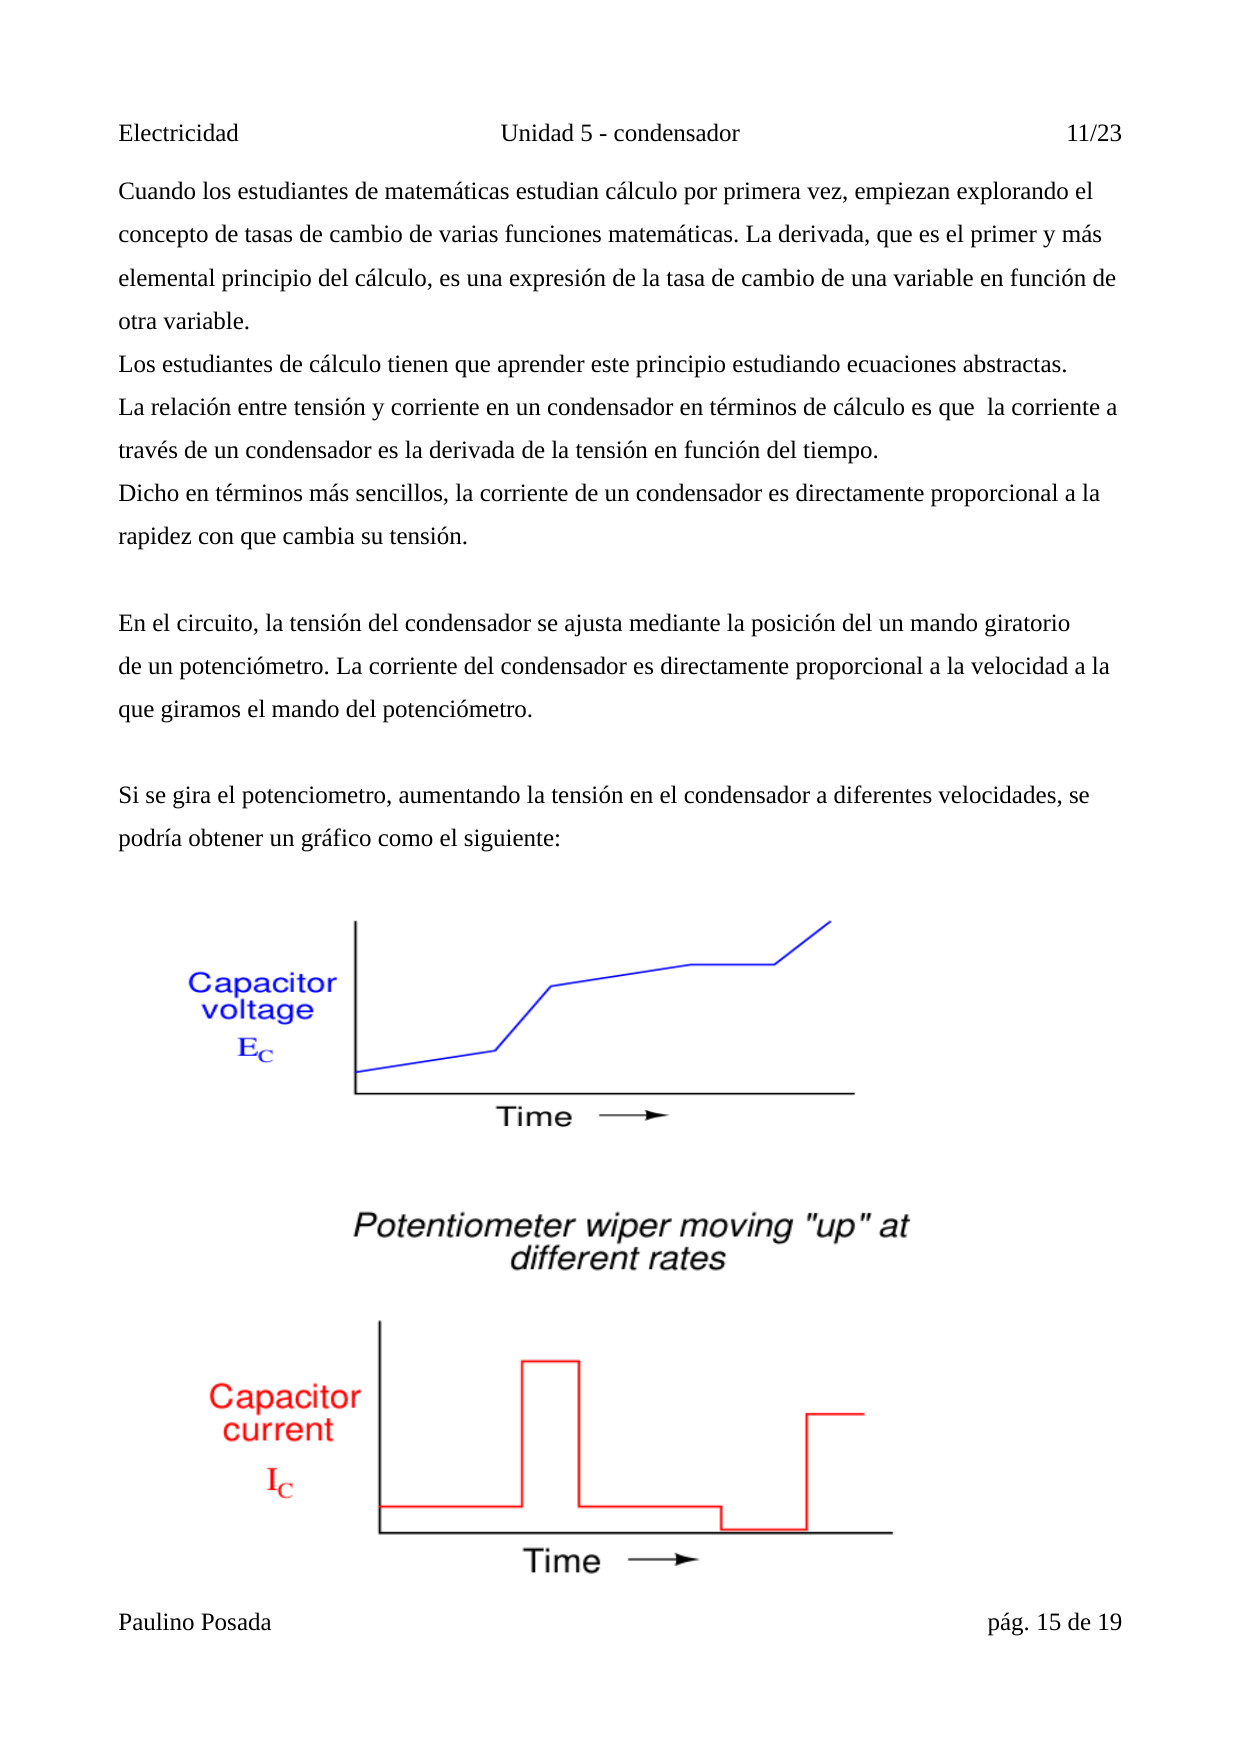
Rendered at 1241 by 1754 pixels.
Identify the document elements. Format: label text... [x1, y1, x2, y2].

text En el circuito, la tensión del condensador se ajusta mediante la posición del un mando giratorio [118, 608, 1122, 636]
text Dicho en términos más sencillos, la corriente de un condensador es directamente proporcional a la rapidez con que cambia su tensión. [118, 478, 1122, 550]
picture [151, 1187, 972, 1583]
text Si se gira el potenciometro, aumentando la tensión en el condensador a diferentes velocidades, se podría obtener un gráfico como el siguiente: [118, 780, 1122, 852]
text Cuando los estudiantes de matemáticas estudian cálculo por primera vez, empiezan explorando el concepto de tasas de cambio de varias funciones matemáticas. La derivada, que es el primer y más elemental principio del cálculo, es una expresión de la tasa de cambio de una variable en función de otra variable. [118, 176, 1122, 334]
picture [178, 909, 855, 1142]
text de un potenciómetro. La corriente del condensador es directamente proporcional a la velocidad a la que giramos el mando del potenciómetro. [118, 651, 1122, 723]
text Los estudiantes de cálculo tienen que aprender este principio estudiando ecuaciones abstractas. [118, 349, 1122, 378]
text La relación entre tensión y corriente en un condensador en términos de cálculo es que la corriente a través de un condensador es la derivada de la tensión en función del tiempo. [118, 392, 1122, 464]
